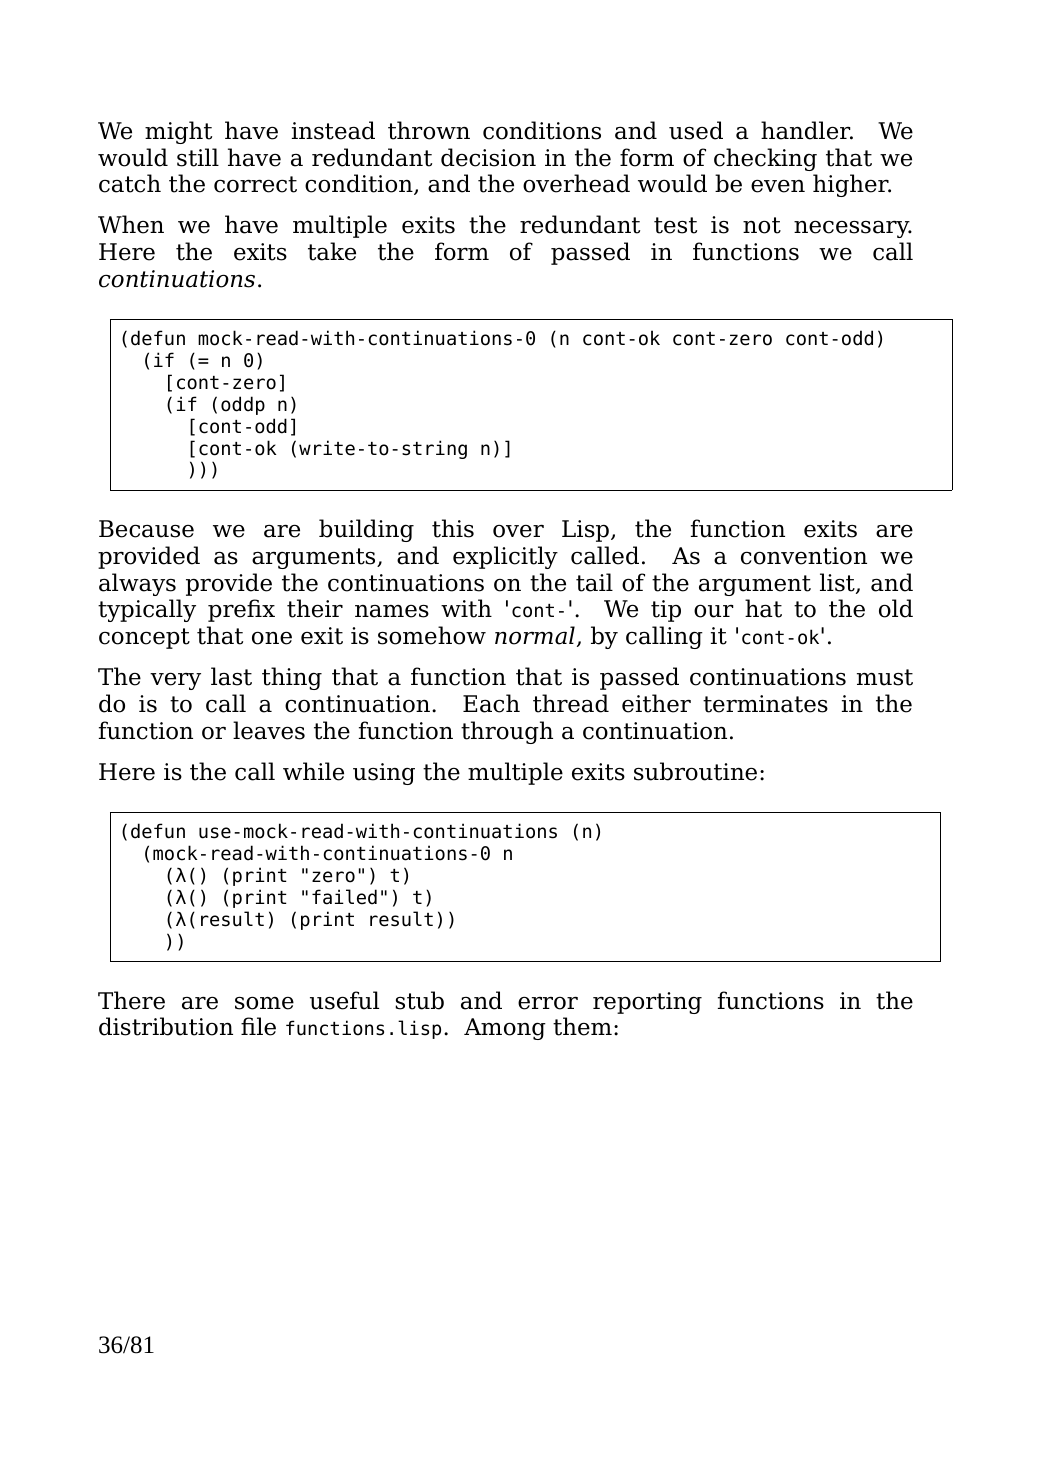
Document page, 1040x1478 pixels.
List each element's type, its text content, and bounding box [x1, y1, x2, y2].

text The very last thing that a function that is passed continuations must do is to call a continuation. Each thread either terminates in the function or leaves the function through a continuation. [98, 664, 914, 744]
text (λ() (print "zero") t) [119, 865, 932, 887]
text We might have instead thrown conditions and used a handler. We would still have a redundant decision in the form of checking that we catch the correct condition, and the overhead would be even higher. [98, 118, 914, 198]
text ))) [119, 459, 943, 481]
text (λ() (print "failed") t) [119, 887, 932, 909]
text )) [119, 931, 932, 952]
text There are some useful stub and error reporting functions in the distribution file functions.lisp. Among them: [98, 988, 914, 1041]
text (mock-read-with-continuations-0 n [119, 843, 932, 865]
text (if (= n 0) [119, 350, 943, 372]
text Here is the call while using the multiple exits subroutine: [98, 759, 914, 786]
text [cont-odd] [119, 416, 943, 437]
text (defun use-mock-read-with-continuations (n) [119, 821, 932, 843]
text [cont-ok (write-to-string n)] [119, 437, 943, 459]
text [cont-zero] [119, 372, 943, 394]
text (if (oddp n) [119, 394, 943, 416]
text (defun mock-read-with-continuations-0 (n cont-ok cont-zero cont-odd) [119, 328, 943, 350]
text (λ(result) (print result)) [119, 909, 932, 931]
text Because we are building this over Lisp, the function exits are provided as arguments, and explicitly called. As a convention we always provide the continuations on the tail of the argument list, and typically prefix their names with 'cont-'. We tip our hat to the old concept that one exit is somehow normal, by calling it 'cont-ok'. [98, 517, 914, 650]
text When we have multiple exits the redundant test is not necessary. Here the exits take the form of passed in functions we call continuations. [98, 213, 914, 293]
